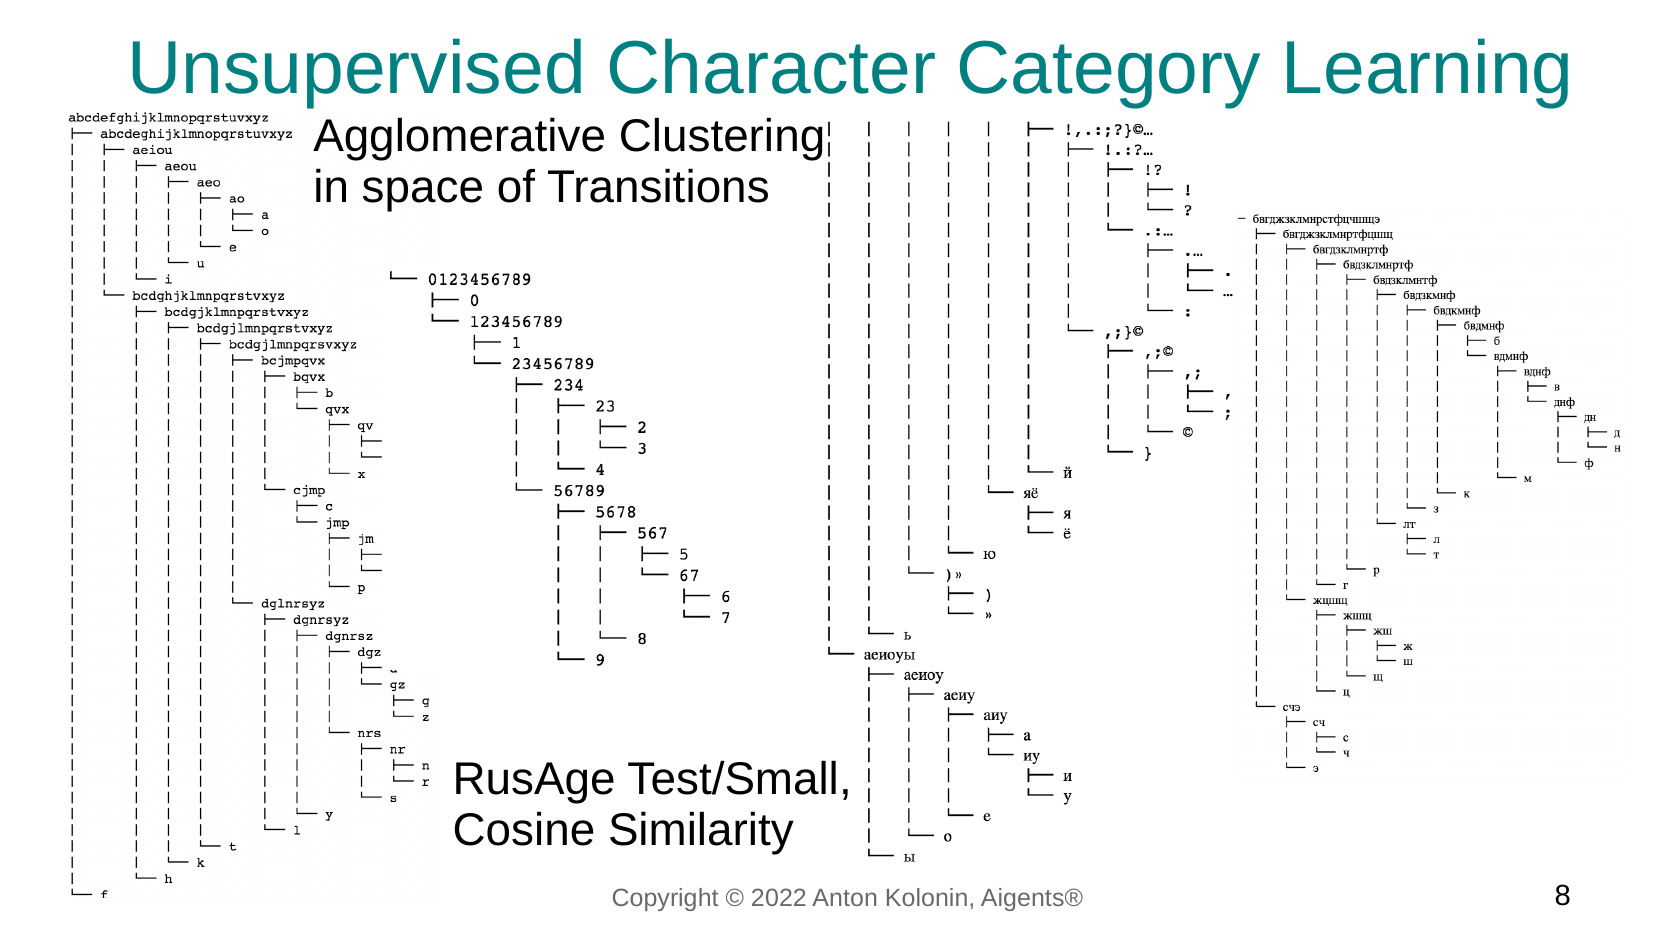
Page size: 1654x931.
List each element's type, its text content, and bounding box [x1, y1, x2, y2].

picture [66, 110, 738, 898]
text_box RusAge Test/Small, Cosine Similarity [437, 745, 868, 873]
text_box Agglomerative Clustering in space of Transitions [298, 102, 854, 244]
picture [819, 119, 1629, 866]
text_box Unsupervised Character Category Learning [0, 0, 1653, 135]
